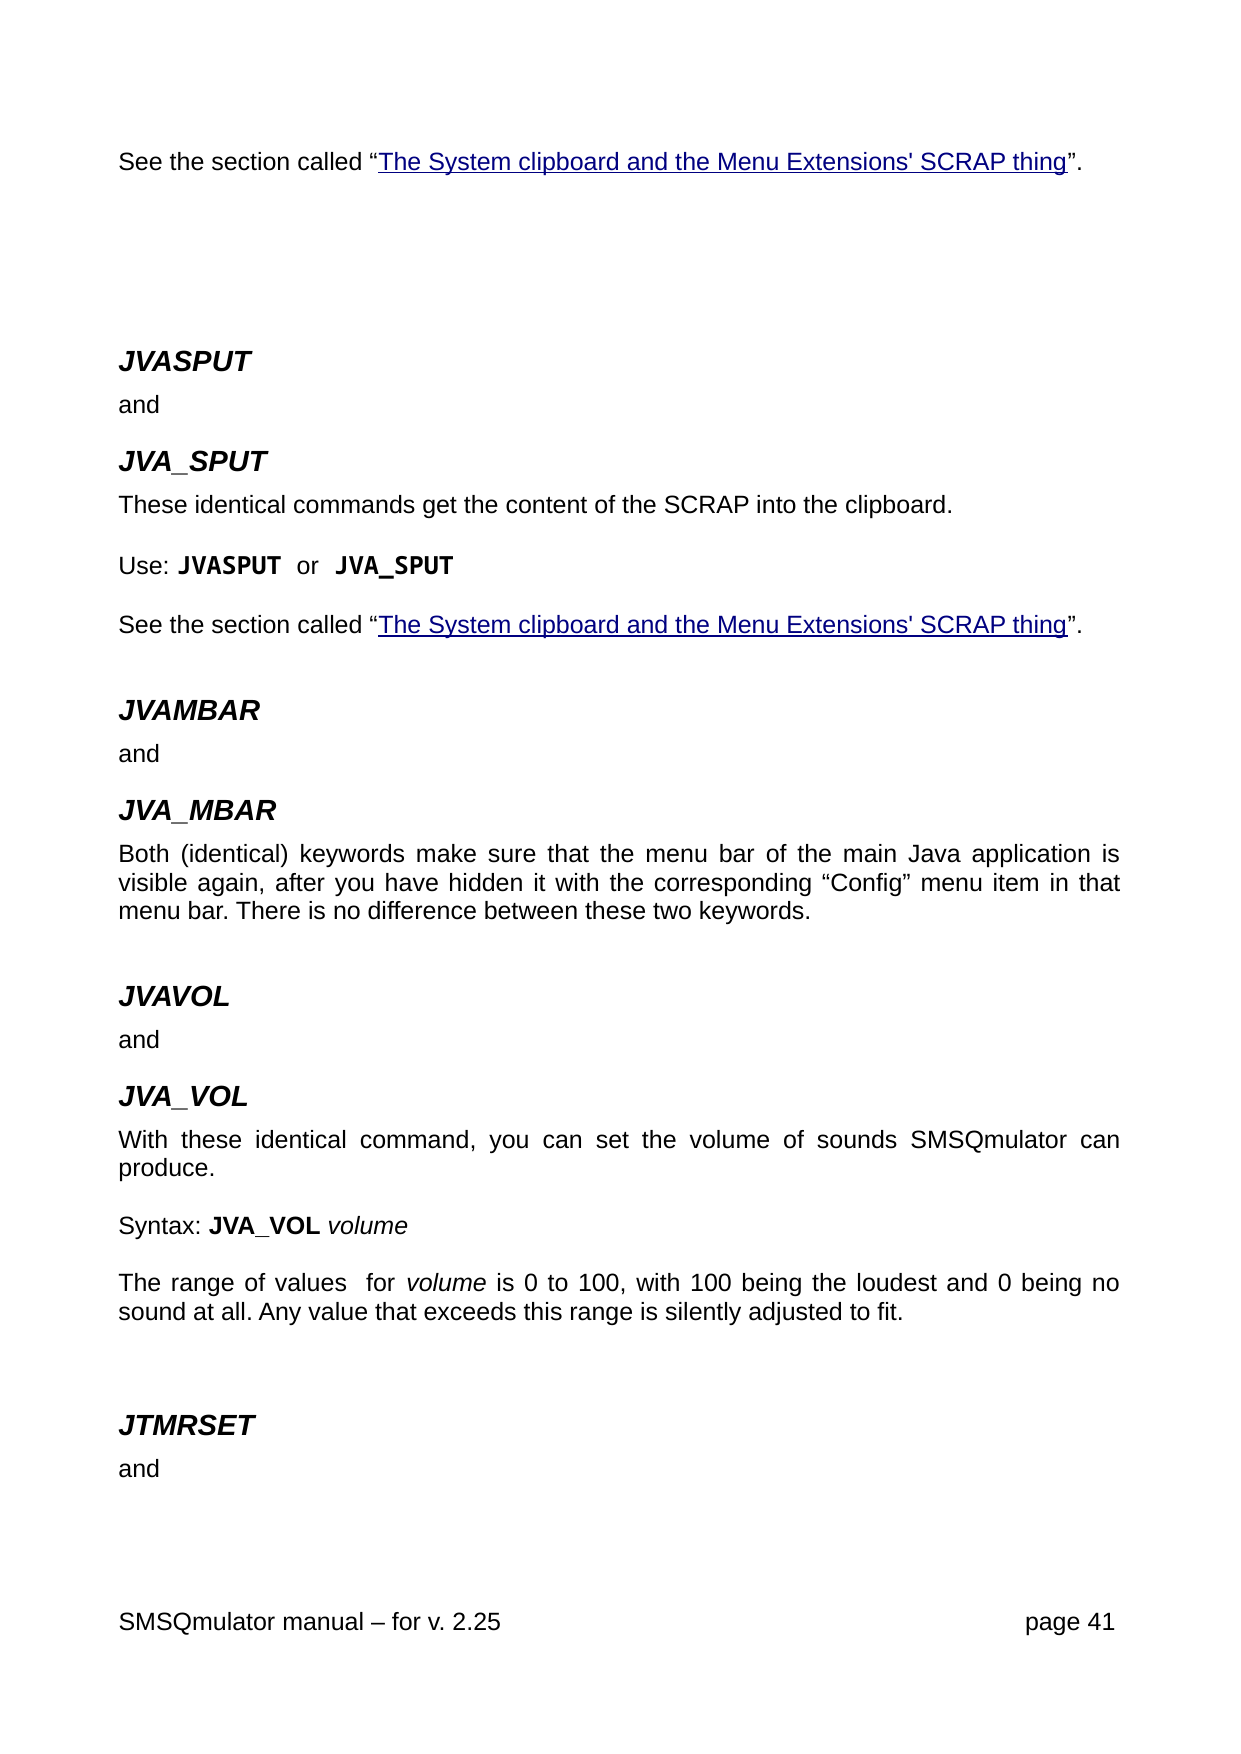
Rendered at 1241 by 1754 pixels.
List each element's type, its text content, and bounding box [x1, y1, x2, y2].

subtitle JTMRSET [118, 1408, 1122, 1442]
subtitle JVAVOL [118, 979, 1122, 1012]
text See the section called “The System clipboard and the Menu Extensions' SCRAP thing”. [118, 147, 1122, 176]
text and [118, 1454, 1122, 1483]
subtitle JVAMBAR [118, 693, 1122, 727]
text See the section called “The System clipboard and the Menu Extensions' SCRAP thing”. [118, 611, 1122, 639]
subtitle JVASPUT [118, 344, 1122, 378]
text and [118, 739, 1122, 768]
text Syntax: JVA_VOL volume [118, 1211, 1122, 1240]
subtitle JVA_VOL [118, 1079, 1122, 1112]
subtitle JVA_SPUT [118, 444, 1122, 478]
text With these identical command, you can set the volume of sounds SMSQmulator can produce. [118, 1125, 1122, 1182]
text The range of values for volume is 0 to 100, with 100 being the loudest and 0 being no sound at all. Any value that exceeds this range is silently adjusted to fit. [118, 1268, 1122, 1326]
subtitle JVA_MBAR [118, 793, 1122, 826]
text Both (identical) keywords make sure that the menu bar of the main Java application is visible again, after you have hidden it with the corresponding “Config” menu item in that menu bar. There is no difference between these two keywords. [118, 839, 1122, 925]
text Use: JVASPUT or JVA_SPUT [118, 548, 1122, 582]
text These identical commands get the content of the SCRAP into the clipboard. [118, 490, 1122, 519]
text and [118, 1025, 1122, 1054]
text and [118, 390, 1122, 419]
